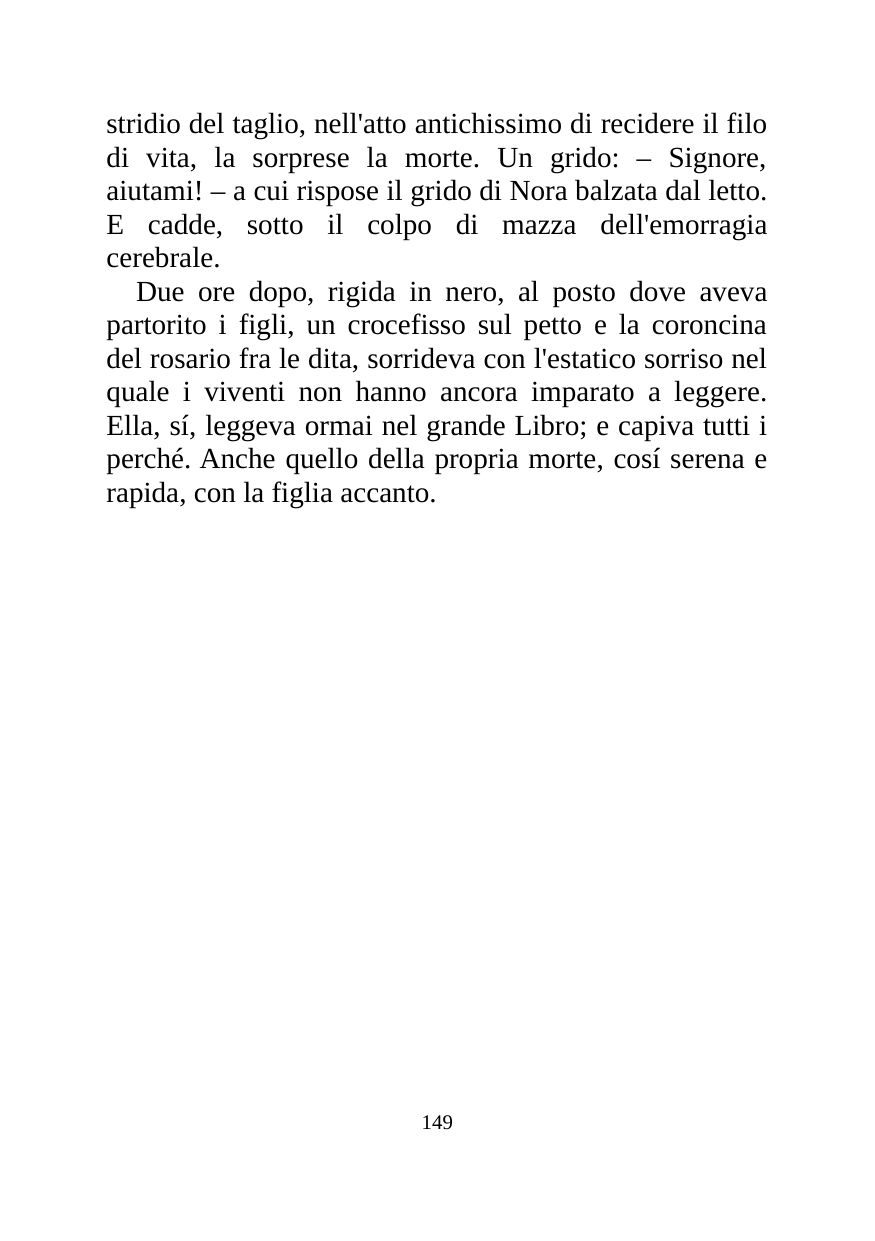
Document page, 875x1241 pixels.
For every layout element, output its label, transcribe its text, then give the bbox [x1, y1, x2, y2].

text stridio del taglio, nell'atto antichissimo di recidere il filo di vita, la sorprese la morte. Un grido: – Signore, aiutami! – a cui rispose il grido di Nora balzata dal letto. E cadde, sotto il colpo di mazza dell'emorragia cerebrale. [106, 106, 768, 274]
text Due ore dopo, rigida in nero, al posto dove aveva partorito i figli, un crocefisso sul petto e la coroncina del rosario fra le dita, sorrideva con l'estatico sorriso nel quale i viventi non hanno ancora imparato a leggere. Ella, sí, leggeva ormai nel grande Libro; e capiva tutti i perché. Anche quello della propria morte, cosí serena e rapida, con la figlia accanto. [106, 274, 768, 509]
